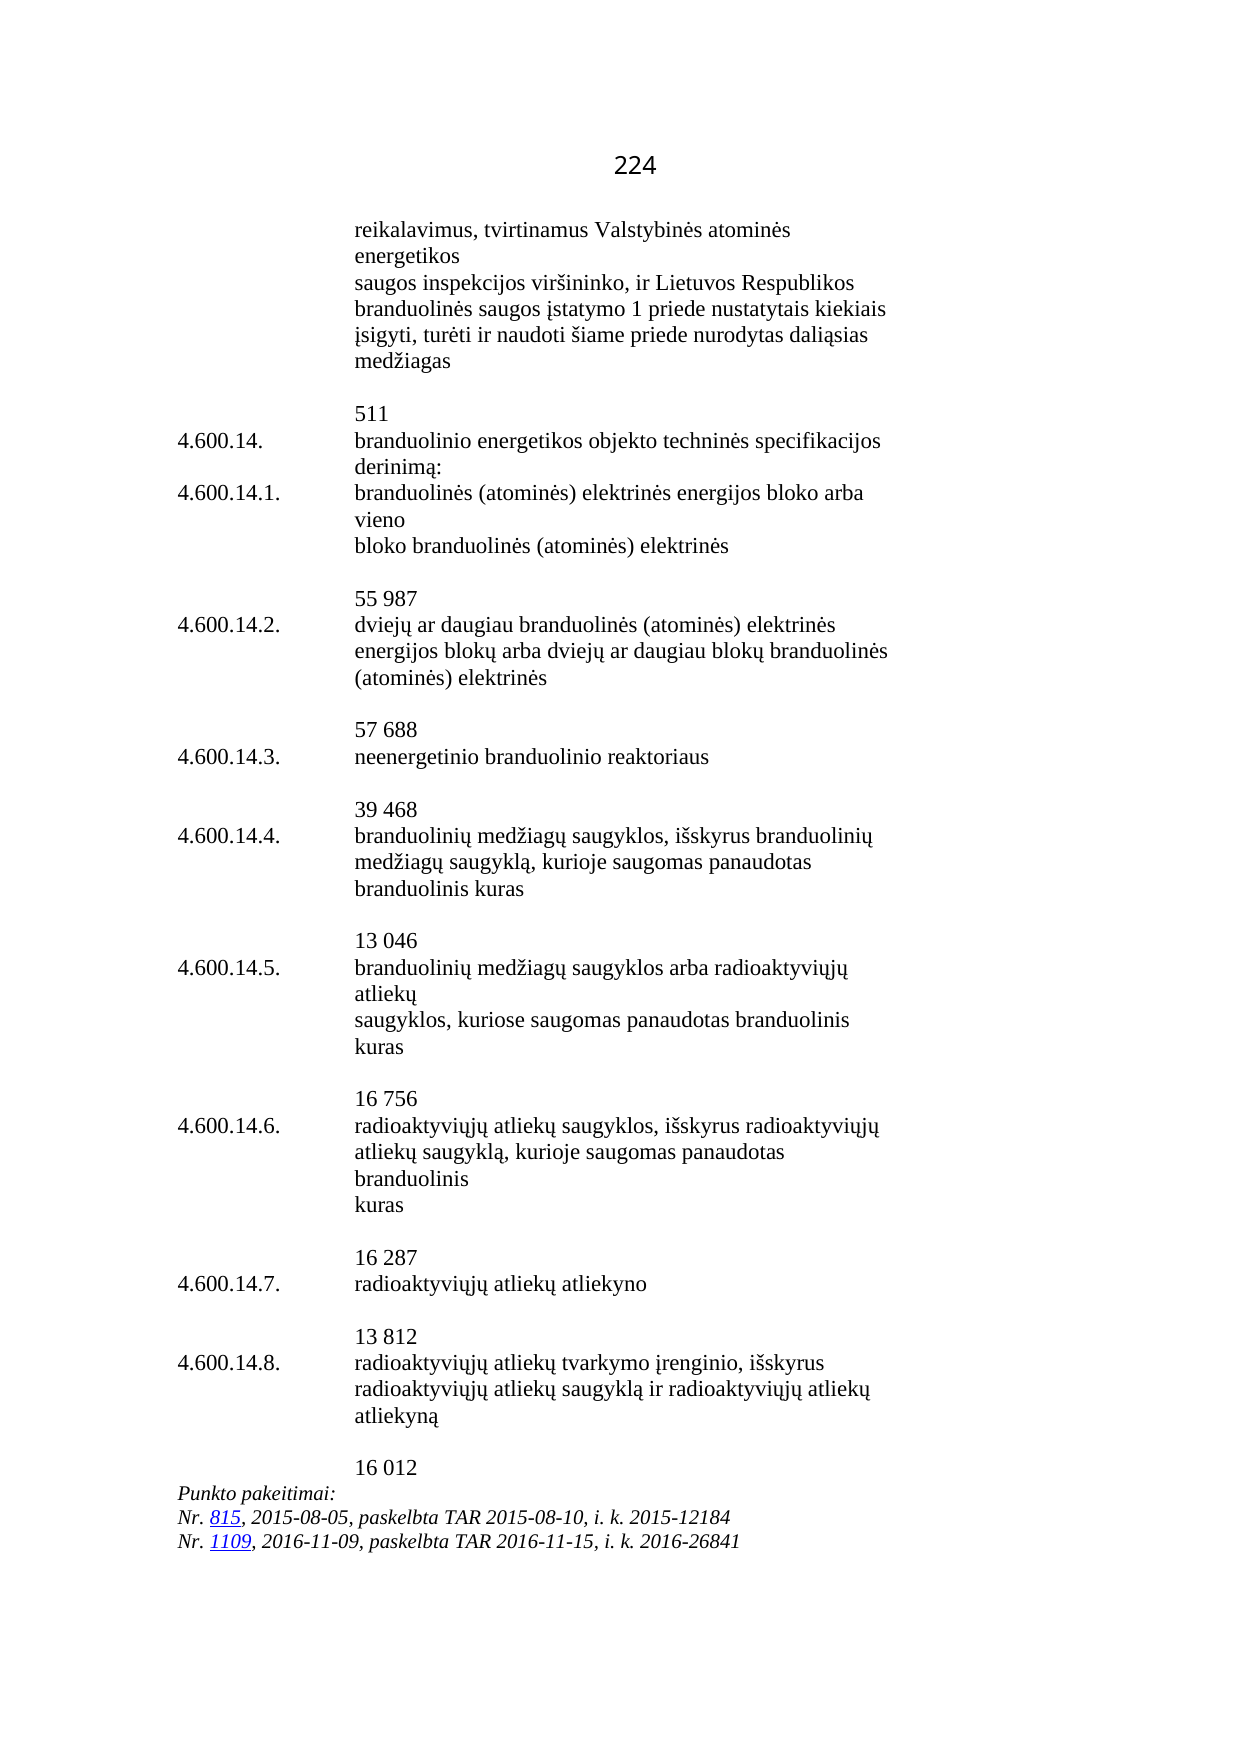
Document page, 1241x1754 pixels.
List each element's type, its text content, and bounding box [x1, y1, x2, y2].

text 4.600.14.5. branduolinių medžiagų saugyklos arba radioaktyviųjų atliekų [177, 954, 892, 1006]
text Punkto pakeitimai: [177, 1481, 1093, 1505]
text Nr. 1109, 2016-11-09, paskelbta TAR 2016-11-15, i. k. 2016-26841 [177, 1529, 1093, 1553]
text 4.600.14.8. radioaktyviųjų atliekų tvarkymo įrenginio, išskyrus [177, 1349, 892, 1375]
text atliekyną 16 012 [354, 1402, 892, 1481]
text energijos blokų arba dviejų ar daugiau blokų branduolinės [354, 637, 892, 664]
text 4.600.14.6. radioaktyviųjų atliekų saugyklos, išskyrus radioaktyviųjų [177, 1112, 892, 1138]
text atliekų saugyklą, kurioje saugomas panaudotas branduolinis [354, 1138, 892, 1191]
text Nr. 815, 2015-08-05, paskelbta TAR 2015-08-10, i. k. 2015-12184 [177, 1505, 1093, 1529]
text 4.600.14. branduolinio energetikos objekto techninės specifikacijos [177, 427, 892, 453]
text 4.600.14.3. neenergetinio branduolinio reaktoriaus 39 468 [177, 743, 892, 822]
text įsigyti, turėti ir naudoti šiame priede nurodytas daliąsias [354, 321, 892, 348]
text 4.600.14.2. dviejų ar daugiau branduolinės (atominės) elektrinės [177, 611, 892, 637]
text medžiagas 511 [354, 348, 892, 427]
text (atominės) elektrinės 57 688 [354, 664, 892, 743]
text medžiagų saugyklą, kurioje saugomas panaudotas [354, 848, 892, 875]
text 4.600.14.7. radioaktyviųjų atliekų atliekyno 13 812 [177, 1270, 892, 1349]
text 4.600.14.1. branduolinės (atominės) elektrinės energijos bloko arba vieno [177, 479, 892, 532]
text 4.600.14.4. branduolinių medžiagų saugyklos, išskyrus branduolinių [177, 822, 892, 848]
text saugos inspekcijos viršininko, ir Lietuvos Respublikos [354, 268, 892, 295]
text branduolinės saugos įstatymo 1 priede nustatytais kiekiais [354, 295, 892, 321]
text bloko branduolinės (atominės) elektrinės 55 987 [354, 532, 892, 611]
text derinimą: [354, 453, 892, 479]
text kuras 16 287 [354, 1191, 892, 1270]
text branduolinis kuras 13 046 [354, 875, 892, 954]
text radioaktyviųjų atliekų saugyklą ir radioaktyviųjų atliekų [354, 1375, 892, 1402]
text reikalavimus, tvirtinamus Valstybinės atominės energetikos [354, 216, 892, 268]
text saugyklos, kuriose saugomas panaudotas branduolinis kuras 16 756 [354, 1006, 892, 1112]
